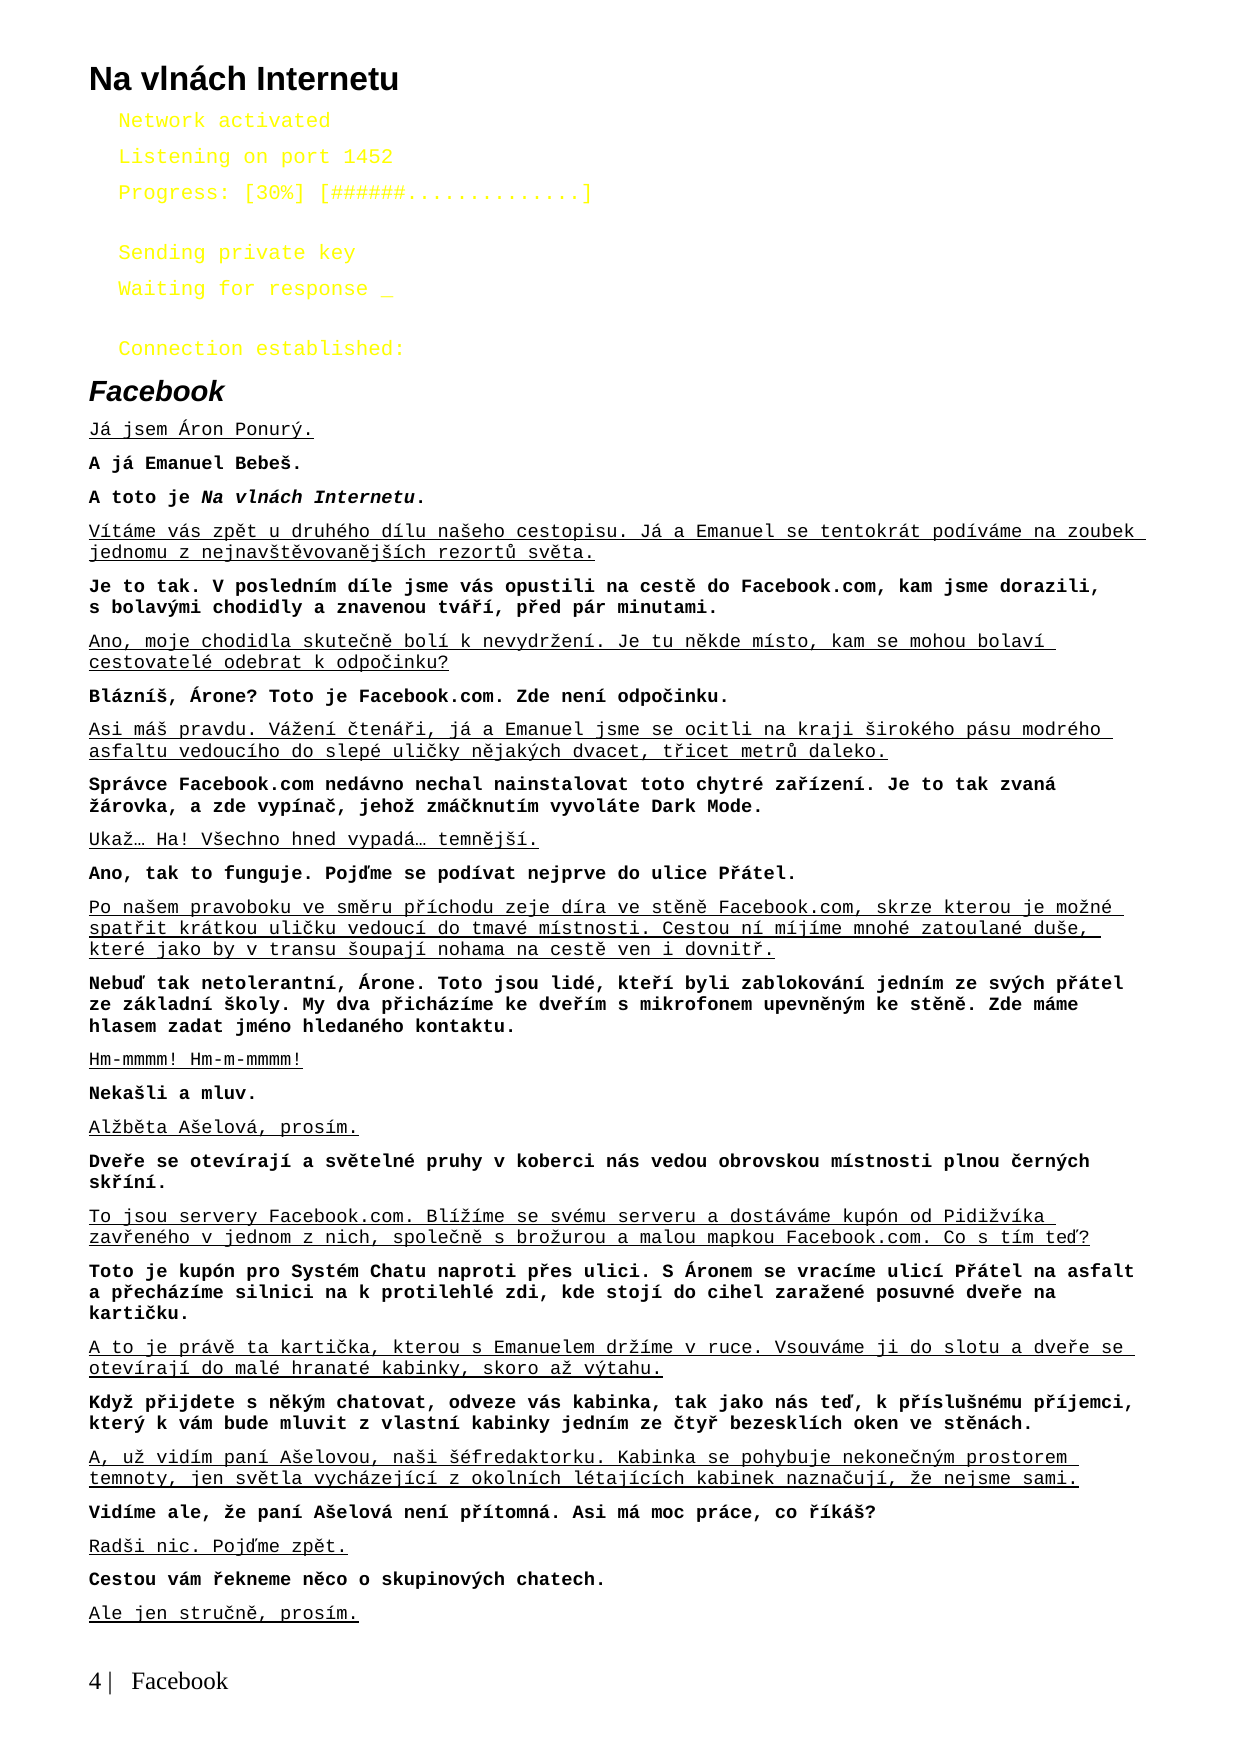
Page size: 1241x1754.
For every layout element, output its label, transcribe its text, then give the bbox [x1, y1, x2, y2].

text Ano, tak to funguje. Pojďme se podívat nejprve do ulice Přátel. [88, 864, 1152, 885]
text Já jsem Áron Ponurý. [88, 420, 1152, 441]
text Když přijdete s někým chatovat, odveze vás kabinka, tak jako nás teď, k příslušnému příjemci, který k vám bude mluvit z vlastní kabinky jedním ze čtyř bezesklích oken ve stěnách. [88, 1393, 1152, 1435]
text A to je právě ta kartička, kterou s Emanuelem držíme v ruce. Vsouváme ji do slotu a dveře se otevírají do malé hranaté kabinky, skoro až výtahu. [88, 1338, 1152, 1380]
text Listening on port 1452 [118, 146, 1152, 170]
text Po našem pravoboku ve směru příchodu zeje díra ve stěně Facebook.com, skrze kterou je možné spatřit krátkou uličku vedoucí do tmavé místnosti. Cestou ní míjíme mnohé zatoulané duše, které jako by v transu šoupají nohama na cestě ven i dovnitř. [88, 898, 1152, 961]
text A, už vidím paní Ašelovou, naši šéfredaktorku. Kabinka se pohybuje nekonečným prostorem temnoty, jen světla vycházející z okolních létajících kabinek naznačují, že nejsme sami. [88, 1448, 1152, 1490]
text A toto je Na vlnách Internetu. [88, 488, 1152, 509]
text Asi máš pravdu. Vážení čtenáři, já a Emanuel jsme se ocitli na kraji širokého pásu modrého asfaltu vedoucího do slepé uličky nějakých dvacet, třicet metrů daleko. [88, 720, 1152, 763]
subtitle Na vlnách Internetu [88, 59, 1152, 98]
text Sending private key [118, 242, 1152, 266]
text Connection established: [118, 338, 1152, 362]
text Hm-mmmm! Hm-m-mmmm! [88, 1050, 1152, 1071]
text Je to tak. V posledním díle jsme vás opustili na cestě do Facebook.com, kam jsme dorazili, s bolavými chodidly a znavenou tváří, před pár minutami. [88, 576, 1152, 619]
text Cestou vám řekneme něco o skupinových chatech. [88, 1570, 1152, 1591]
text Ale jen stručně, prosím. [88, 1604, 1152, 1625]
text Blázníš, Árone? Toto je Facebook.com. Zde není odpočinku. [88, 686, 1152, 708]
text Radši nic. Pojďme zpět. [88, 1536, 1152, 1558]
text A já Emanuel Bebeš. [88, 454, 1152, 475]
text Progress: [30%] [######..............] [118, 182, 1152, 230]
text Vítáme vás zpět u druhého dílu našeho cestopisu. Já a Emanuel se tentokrát podíváme na zoubek jednomu z nejnavštěvovanějších rezortů světa. [88, 521, 1152, 564]
text Dveře se otevírají a světelné pruhy v koberci nás vedou obrovskou místnosti plnou černých skříní. [88, 1151, 1152, 1194]
text Vidíme ale, že paní Ašelová není přítomná. Asi má moc práce, co říkáš? [88, 1503, 1152, 1524]
text Správce Facebook.com nedávno nechal nainstalovat toto chytré zařízení. Je to tak zvaná žárovka, a zde vypínač, jehož zmáčknutím vyvoláte Dark Mode. [88, 775, 1152, 818]
text Waiting for response _ [118, 278, 1152, 326]
text Ukaž… Ha! Všechno hned vypadá… temnější. [88, 830, 1152, 851]
text Network activated [118, 110, 1152, 134]
text Alžběta Ašelová, prosím. [88, 1118, 1152, 1139]
text Nebuď tak netolerantní, Árone. Toto jsou lidé, kteří byli zablokování jedním ze svých přátel ze základní školy. My dva přicházíme ke dveřím s mikrofonem upevněným ke stěně. Zde máme hlasem zadat jméno hledaného kontaktu. [88, 974, 1152, 1038]
text To jsou servery Facebook.com. Blížíme se svému serveru a dostáváme kupón od Pidižvíka zavřeného v jednom z nich, společně s brožurou a malou mapkou Facebook.com. Co s tím teď? [88, 1206, 1152, 1249]
text Toto je kupón pro Systém Chatu naproti přes ulici. S Áronem se vracíme ulicí Přátel na asfalt a přecházíme silnici na k protilehlé zdi, kde stojí do cihel zaražené posuvné dveře na kartičku. [88, 1261, 1152, 1325]
text Ano, moje chodidla skutečně bolí k nevydržení. Je tu někde místo, kam se mohou bolaví cestovatelé odebrat k odpočinku? [88, 631, 1152, 674]
text Nekašli a mluv. [88, 1084, 1152, 1105]
subtitle Facebook [88, 374, 1152, 408]
